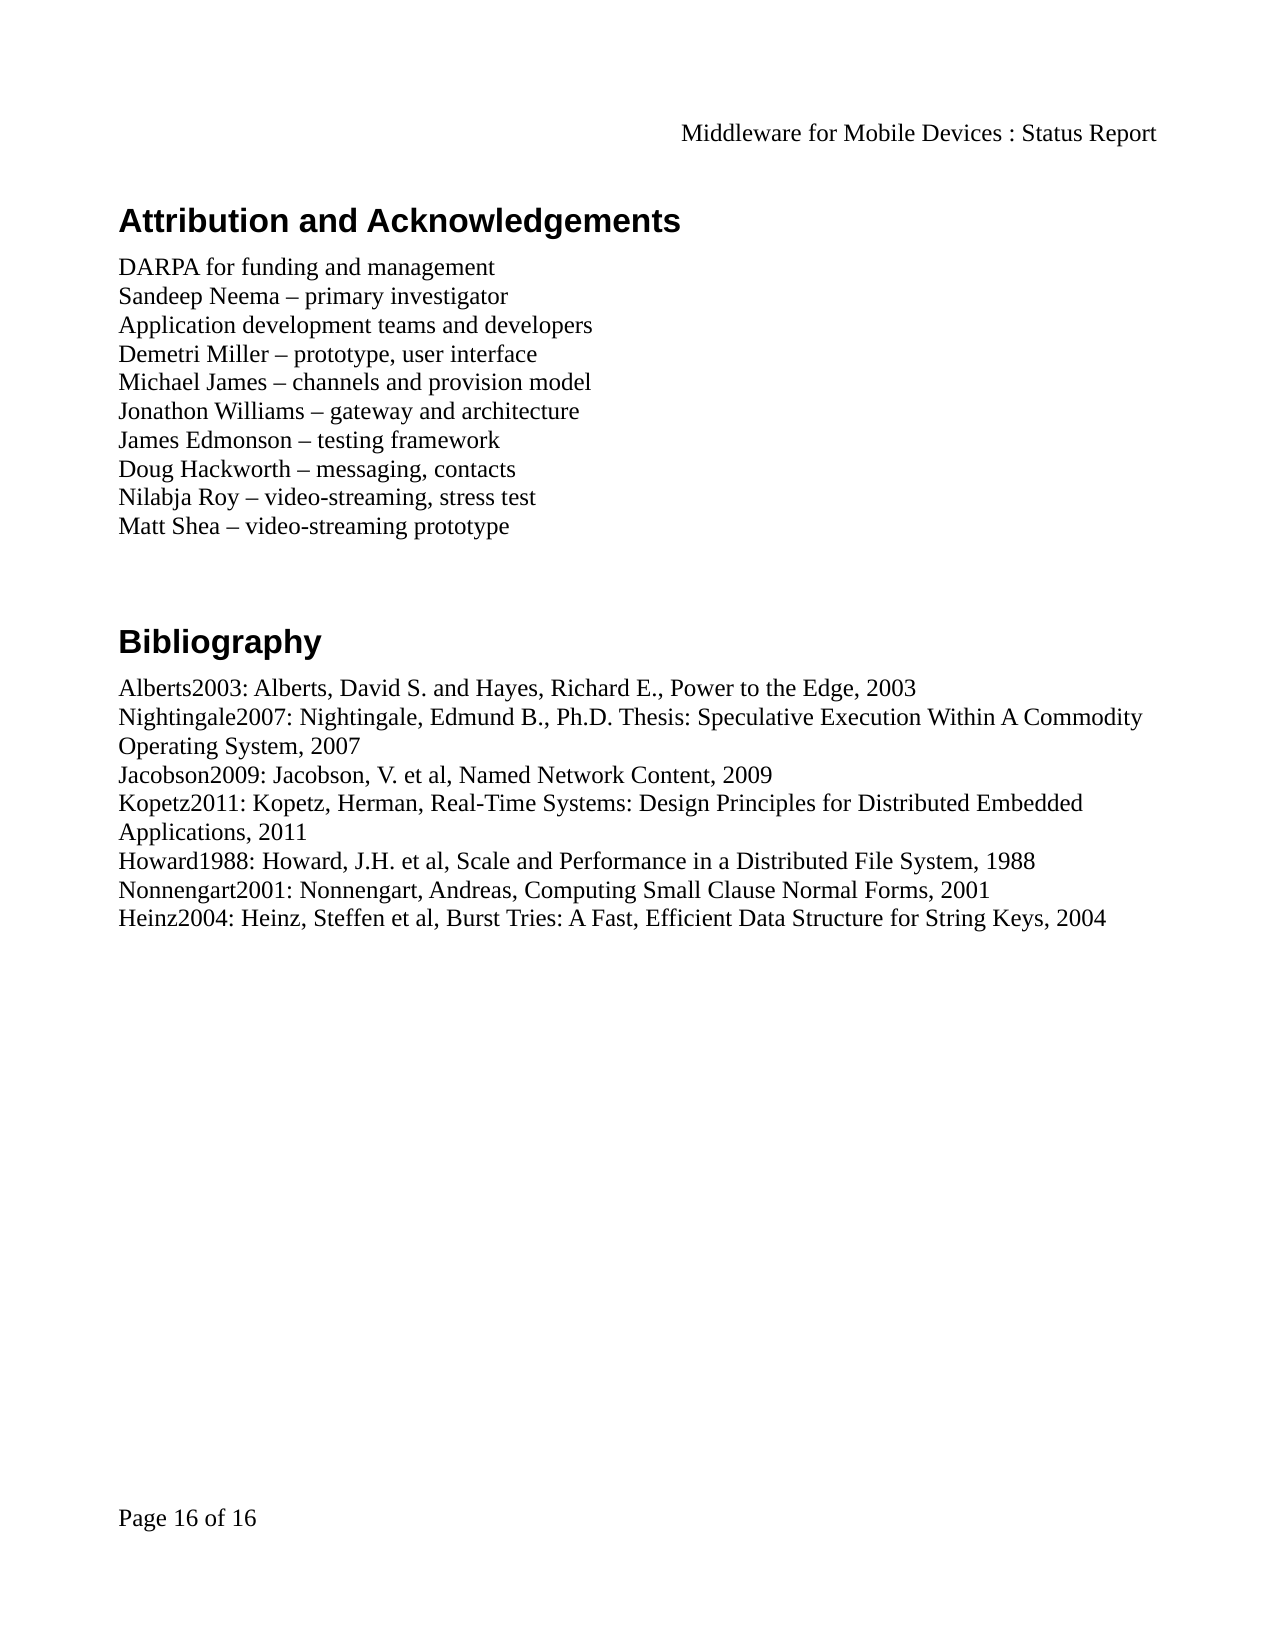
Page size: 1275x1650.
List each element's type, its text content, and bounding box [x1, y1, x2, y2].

text Kopetz2011: Kopetz, Herman, Real-Time Systems: Design Principles for Distributed Embedded Applications, 2011 [118, 788, 1157, 846]
subtitle Bibliography [118, 622, 1157, 661]
text Nightingale2007: Nightingale, Edmund B., Ph.D. Thesis: Speculative Execution Within A Commodity Operating System, 2007 [118, 702, 1157, 760]
text Demetri Miller – prototype, user interface [118, 339, 1157, 367]
text Alberts2003: Alberts, David S. and Hayes, Richard E., Power to the Edge, 2003 [118, 673, 1157, 702]
text Michael James – channels and provision model [118, 367, 1157, 396]
text Matt Shea – video-streaming prototype [118, 511, 1157, 540]
text Nilabja Roy – video-streaming, stress test [118, 482, 1157, 511]
text Application development teams and developers [118, 310, 1157, 339]
text Sandeep Neema – primary investigator [118, 281, 1157, 310]
text Jonathon Williams – gateway and architecture [118, 396, 1157, 425]
text Nonnengart2001: Nonnengart, Andreas, Computing Small Clause Normal Forms, 2001 [118, 875, 1157, 903]
text Doug Hackworth – messaging, contacts [118, 454, 1157, 482]
subtitle Attribution and Acknowledgements [118, 201, 1157, 240]
text Jacobson2009: Jacobson, V. et al, Named Network Content, 2009 [118, 760, 1157, 788]
text James Edmonson – testing framework [118, 425, 1157, 454]
text DARPA for funding and management [118, 252, 1157, 281]
text Howard1988: Howard, J.H. et al, Scale and Performance in a Distributed File System, 1988 [118, 846, 1157, 875]
text Heinz2004: Heinz, Steffen et al, Burst Tries: A Fast, Efficient Data Structure for String Keys, 2004 [118, 903, 1157, 932]
